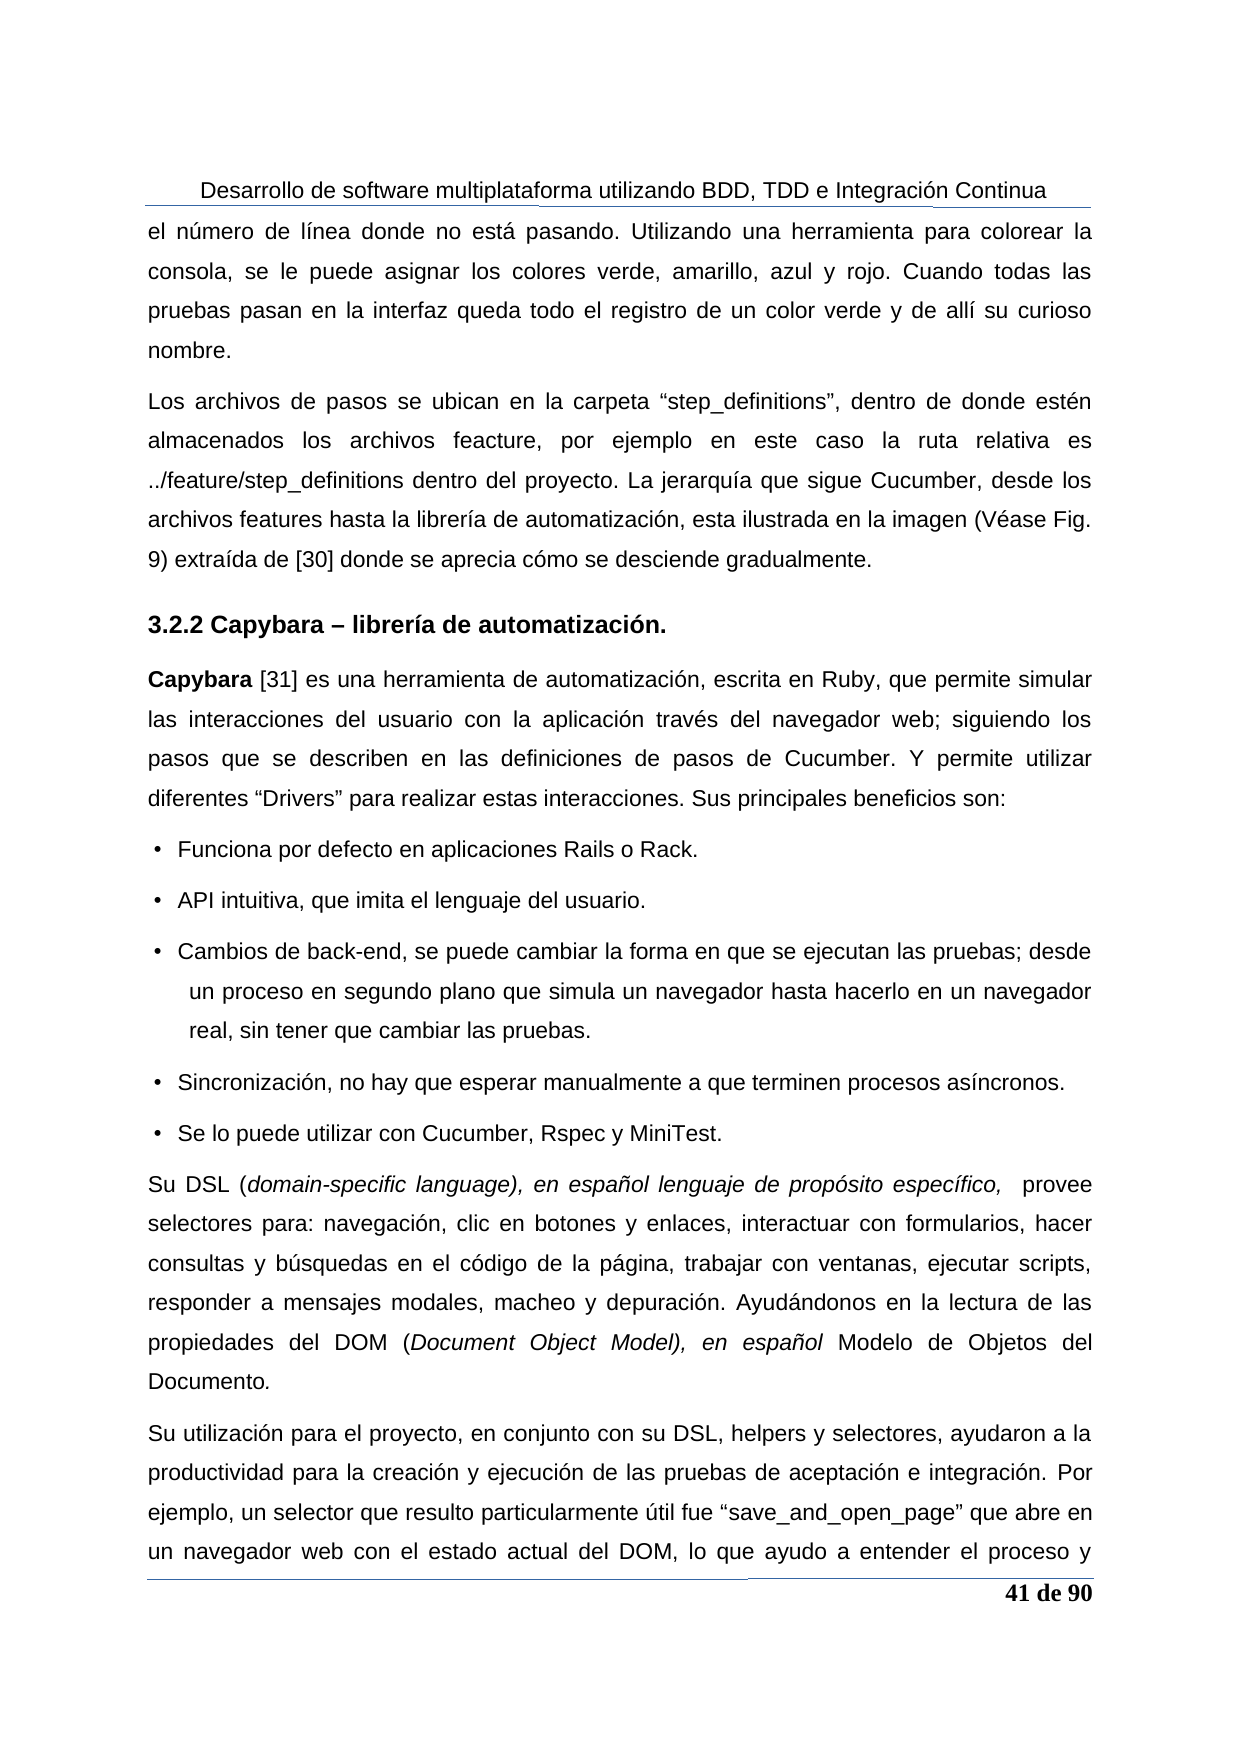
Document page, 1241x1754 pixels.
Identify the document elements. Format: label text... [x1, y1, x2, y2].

text el número de línea donde no está pasando. Utilizando una herramienta para colorear la consola, se le puede asignar los colores verde, amarillo, azul y rojo. Cuando todas las pruebas pasan en la interfaz queda todo el registro de un color verde y de allí su curioso nombre. [148, 218, 1093, 363]
list Cambios de back-end, se puede cambiar la forma en que se ejecutan las pruebas; desde un proceso en segundo plano que simula un navegador hasta hacerlo en un navegador real, sin tener que cambiar las pruebas. [153, 938, 1093, 1043]
list Se lo puede utilizar con Cucumber, Rspec y MiniTest. [153, 1120, 1093, 1146]
text Su DSL (domain-specific language), en español lenguaje de propósito específico, provee selectores para: navegación, clic en botones y enlaces, interactuar con formularios, hacer consultas y búsquedas en el código de la página, trabajar con ventanas, ejecutar scripts, responder a mensajes modales, macheo y depuración. Ayudándonos en la lectura de las propiedades del DOM (Document Object Model), en español Modelo de Objetos del Documento. [148, 1171, 1093, 1395]
text Su utilización para el proyecto, en conjunto con su DSL, helpers y selectores, ayudaron a la productividad para la creación y ejecución de las pruebas de aceptación e integración. Por ejemplo, un selector que resulto particularmente útil fue “save_and_open_page” que abre en un navegador web con el estado actual del DOM, lo que ayudo a entender el proceso y [148, 1419, 1093, 1564]
subtitle 3.2.2 Capybara – librería de automatización. [148, 610, 1093, 639]
text Capybara [31] es una herramienta de automatización, escrita en Ruby, que permite simular las interacciones del usuario con la aplicación través del navegador web; siguiendo los pasos que se describen en las definiciones de pasos de Cucumber. Y permite utilizar diferentes “Drivers” para realizar estas interacciones. Sus principales beneficios son: [148, 666, 1093, 811]
text Los archivos de pasos se ubican en la carpeta “step_definitions”, dentro de donde estén almacenados los archivos feacture, por ejemplo en este caso la ruta relativa es ../feature/step_definitions dentro del proyecto. La jerarquía que sigue Cucumber, desde los archivos features hasta la librería de automatización, esta ilustrada en la imagen (Véase Fig. 9) extraída de [30] donde se aprecia cómo se desciende gradualmente. [148, 388, 1093, 572]
list Sincronización, no hay que esperar manualmente a que terminen procesos asíncronos. [153, 1068, 1093, 1095]
list API intuitiva, que imita el lenguaje del usuario. [153, 887, 1093, 913]
list Funciona por defecto en aplicaciones Rails o Rack. [153, 836, 1093, 862]
